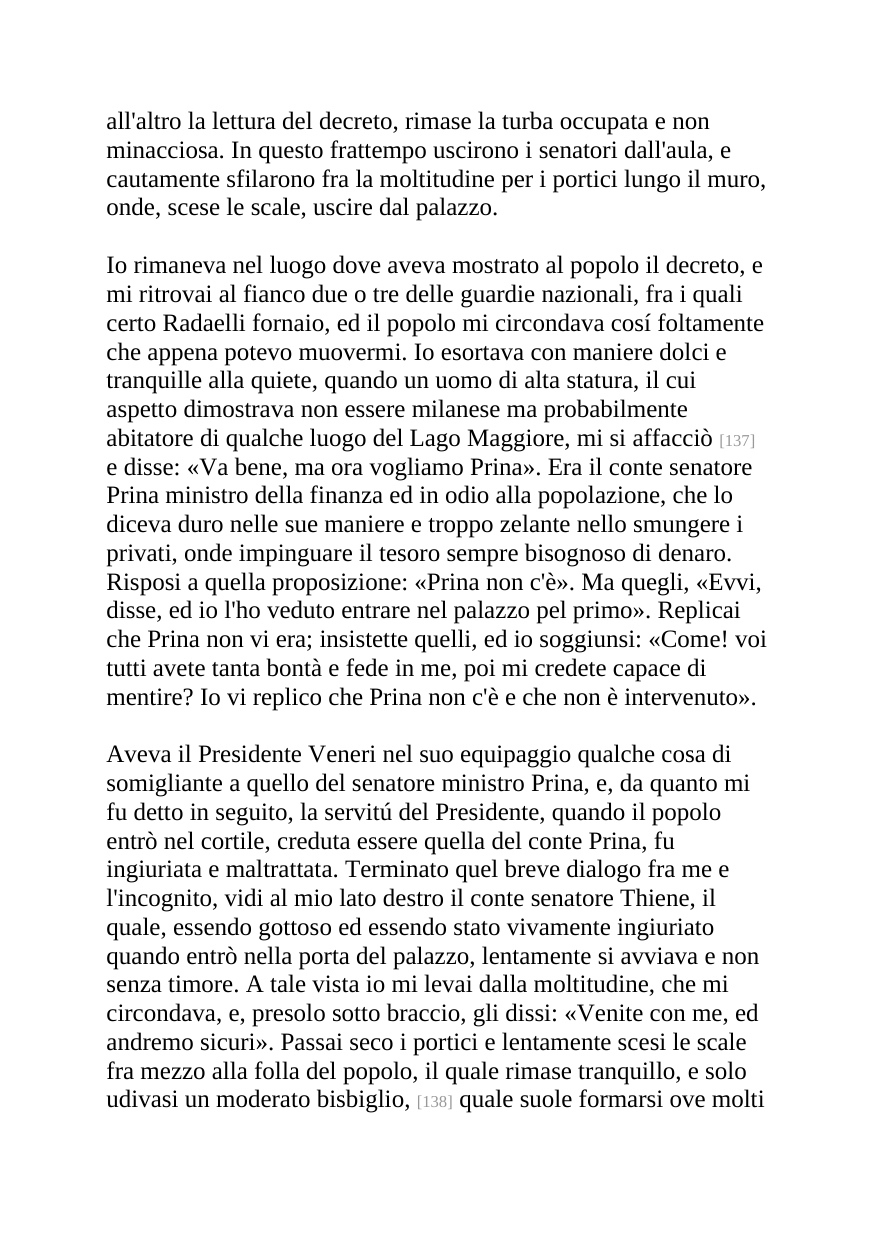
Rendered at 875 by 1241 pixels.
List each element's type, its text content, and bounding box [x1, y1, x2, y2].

text all'altro la lettura del decreto, rimase la turba occupata e non minacciosa. In questo frattempo uscirono i senatori dall'aula, e cautamente sfilarono fra la moltitudine per i portici lungo il muro, onde, scese le scale, uscire dal palazzo. [106, 106, 768, 221]
text Aveva il Presidente Veneri nel suo equipaggio qualche cosa di somigliante a quello del senatore ministro Prina, e, da quanto mi fu detto in seguito, la servitú del Presidente, quando il popolo entrò nel cortile, creduta essere quella del conte Prina, fu ingiuriata e maltrattata. Terminato quel breve dialogo fra me e l'incognito, vidi al mio lato destro il conte senatore Thiene, il quale, essendo gottoso ed essendo stato vivamente ingiuriato quando entrò nella porta del palazzo, lentamente si avviava e non senza timore. A tale vista io mi levai dalla moltitudine, che mi circondava, e, presolo sotto braccio, gli dissi: «Venite con me, ed andremo sicuri». Passai seco i portici e lentamente scesi le scale fra mezzo alla folla del popolo, il quale rimase tranquillo, e solo udivasi un moderato bisbiglio, [138] quale suole formarsi ove molti [106, 739, 768, 1113]
text Io rimaneva nel luogo dove aveva mostrato al popolo il decreto, e mi ritrovai al fianco due o tre delle guardie nazionali, fra i quali certo Radaelli fornaio, ed il popolo mi circondava cosí foltamente che appena potevo muovermi. Io esortava con maniere dolci e tranquille alla quiete, quando un uomo di alta statura, il cui aspetto dimostrava non essere milanese ma probabilmente abitatore di qualche luogo del Lago Maggiore, mi si affacciò [137] e disse: «Va bene, ma ora vogliamo Prina». Era il conte senatore Prina ministro della finanza ed in odio alla popolazione, che lo diceva duro nelle sue maniere e troppo zelante nello smungere i privati, onde impinguare il tesoro sempre bisognoso di denaro. Risposi a quella proposizione: «Prina non c'è». Ma quegli, «Evvi, disse, ed io l'ho veduto entrare nel palazzo pel primo». Replicai che Prina non vi era; insistette quelli, ed io soggiunsi: «Come! voi tutti avete tanta bontà e fede in me, poi mi credete capace di mentire? Io vi replico che Prina non c'è e che non è intervenuto». [106, 250, 768, 710]
